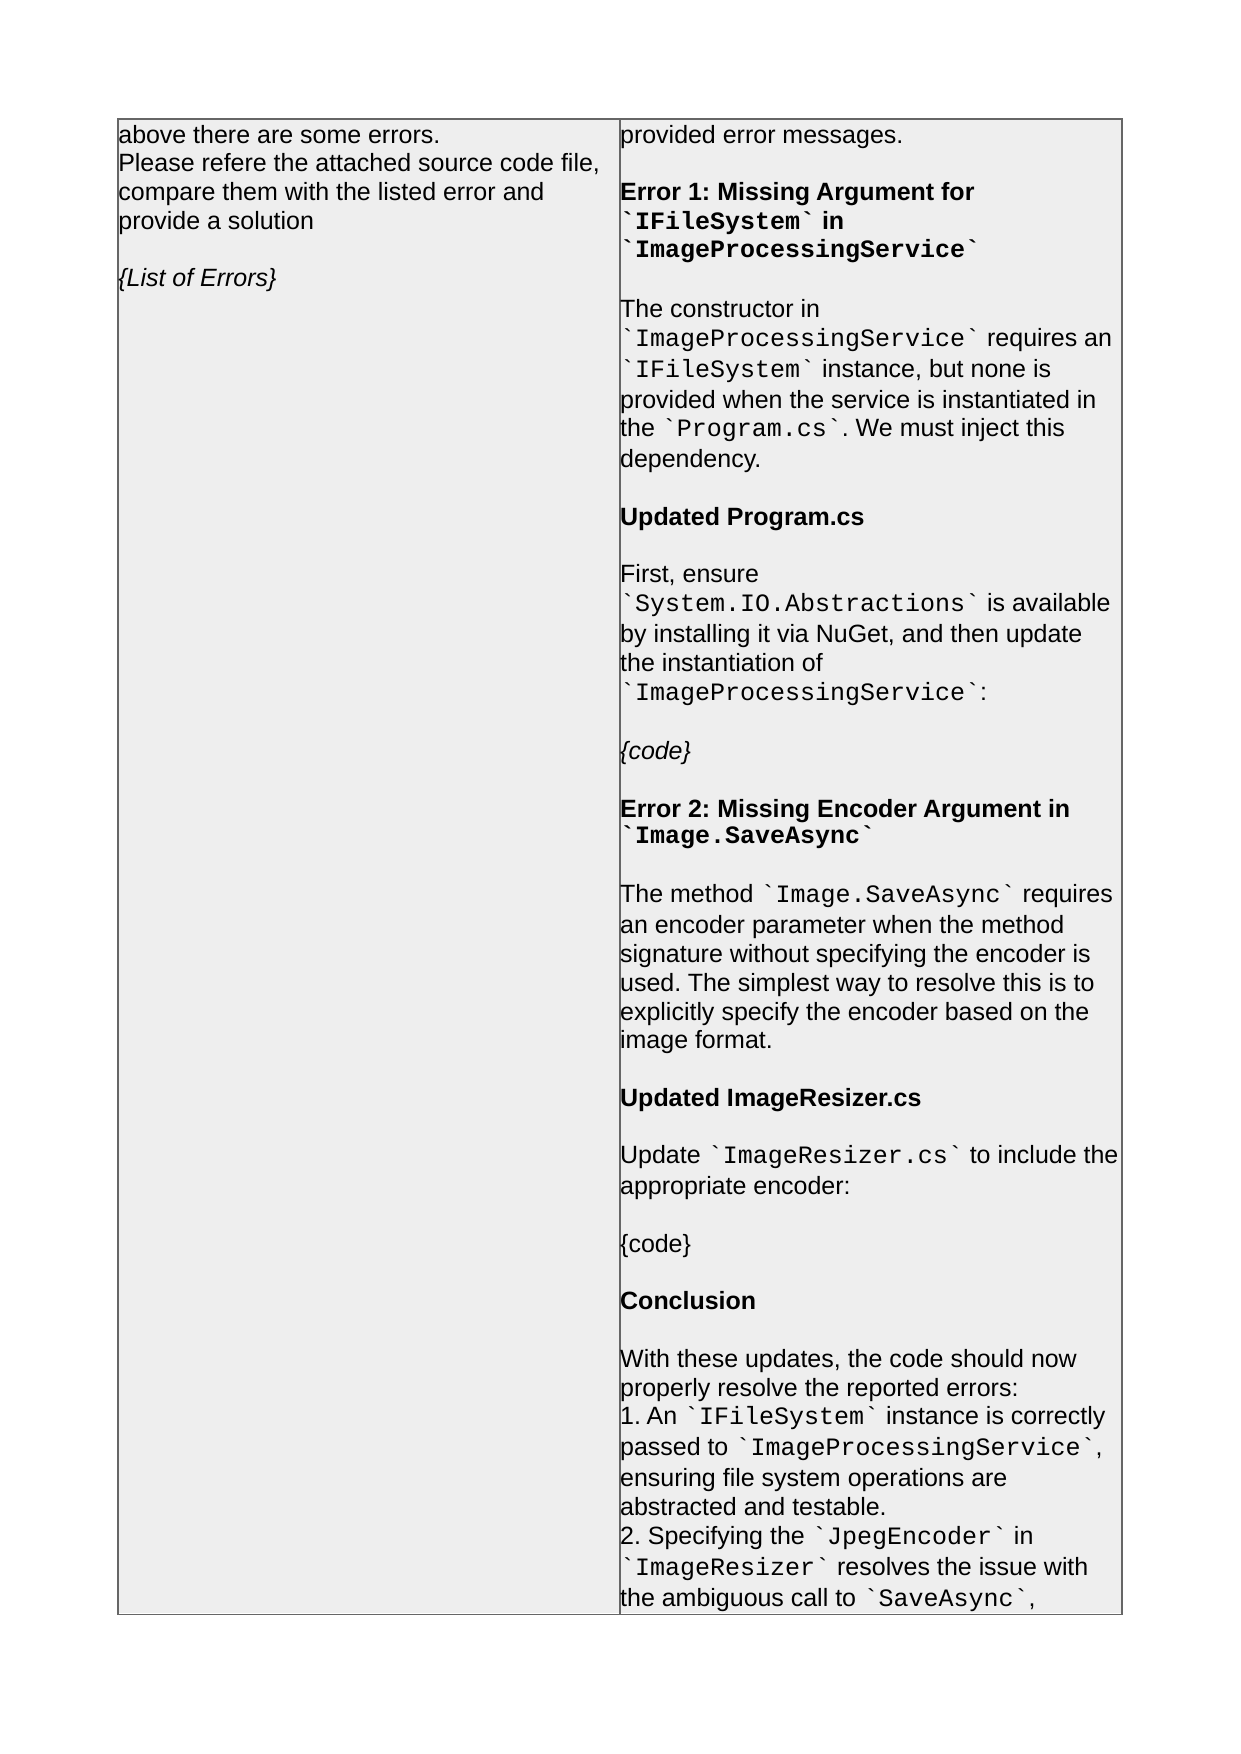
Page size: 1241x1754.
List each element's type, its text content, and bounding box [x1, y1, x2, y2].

table_cell above there are some errors. Please refere the attached source code file, compare them with the listed error and provide a solution {List of Errors} [119, 120, 619, 1613]
table_cell provided error messages. Error 1: Missing Argument for `IFileSystem` in `ImageProcessingService` The constructor in `ImageProcessingService` requires an `IFileSystem` instance, but none is provided when the service is instantiated in the `Program.cs`. We must inject this dependency. Updated Program.cs First, ensure `System.IO.Abstractions` is available by installing it via NuGet, and then update the instantiation of `ImageProcessingService`: {code} Error 2: Missing Encoder Argument in `Image.SaveAsync` The method `Image.SaveAsync` requires an encoder parameter when the method signature without specifying the encoder is used. The simplest way to resolve this is to explicitly specify the encoder based on the image format. Updated ImageResizer.cs Update `ImageResizer.cs` to include the appropriate encoder: {code} Conclusion With these updates, the code should now properly resolve the reported errors: 1. An `IFileSystem` instance is correctly passed to `ImageProcessingService`, ensuring file system operations are abstracted and testable. 2. Specifying the `JpegEncoder` in `ImageResizer` resolves the issue with the ambiguous call to `SaveAsync`, [621, 120, 1121, 1613]
